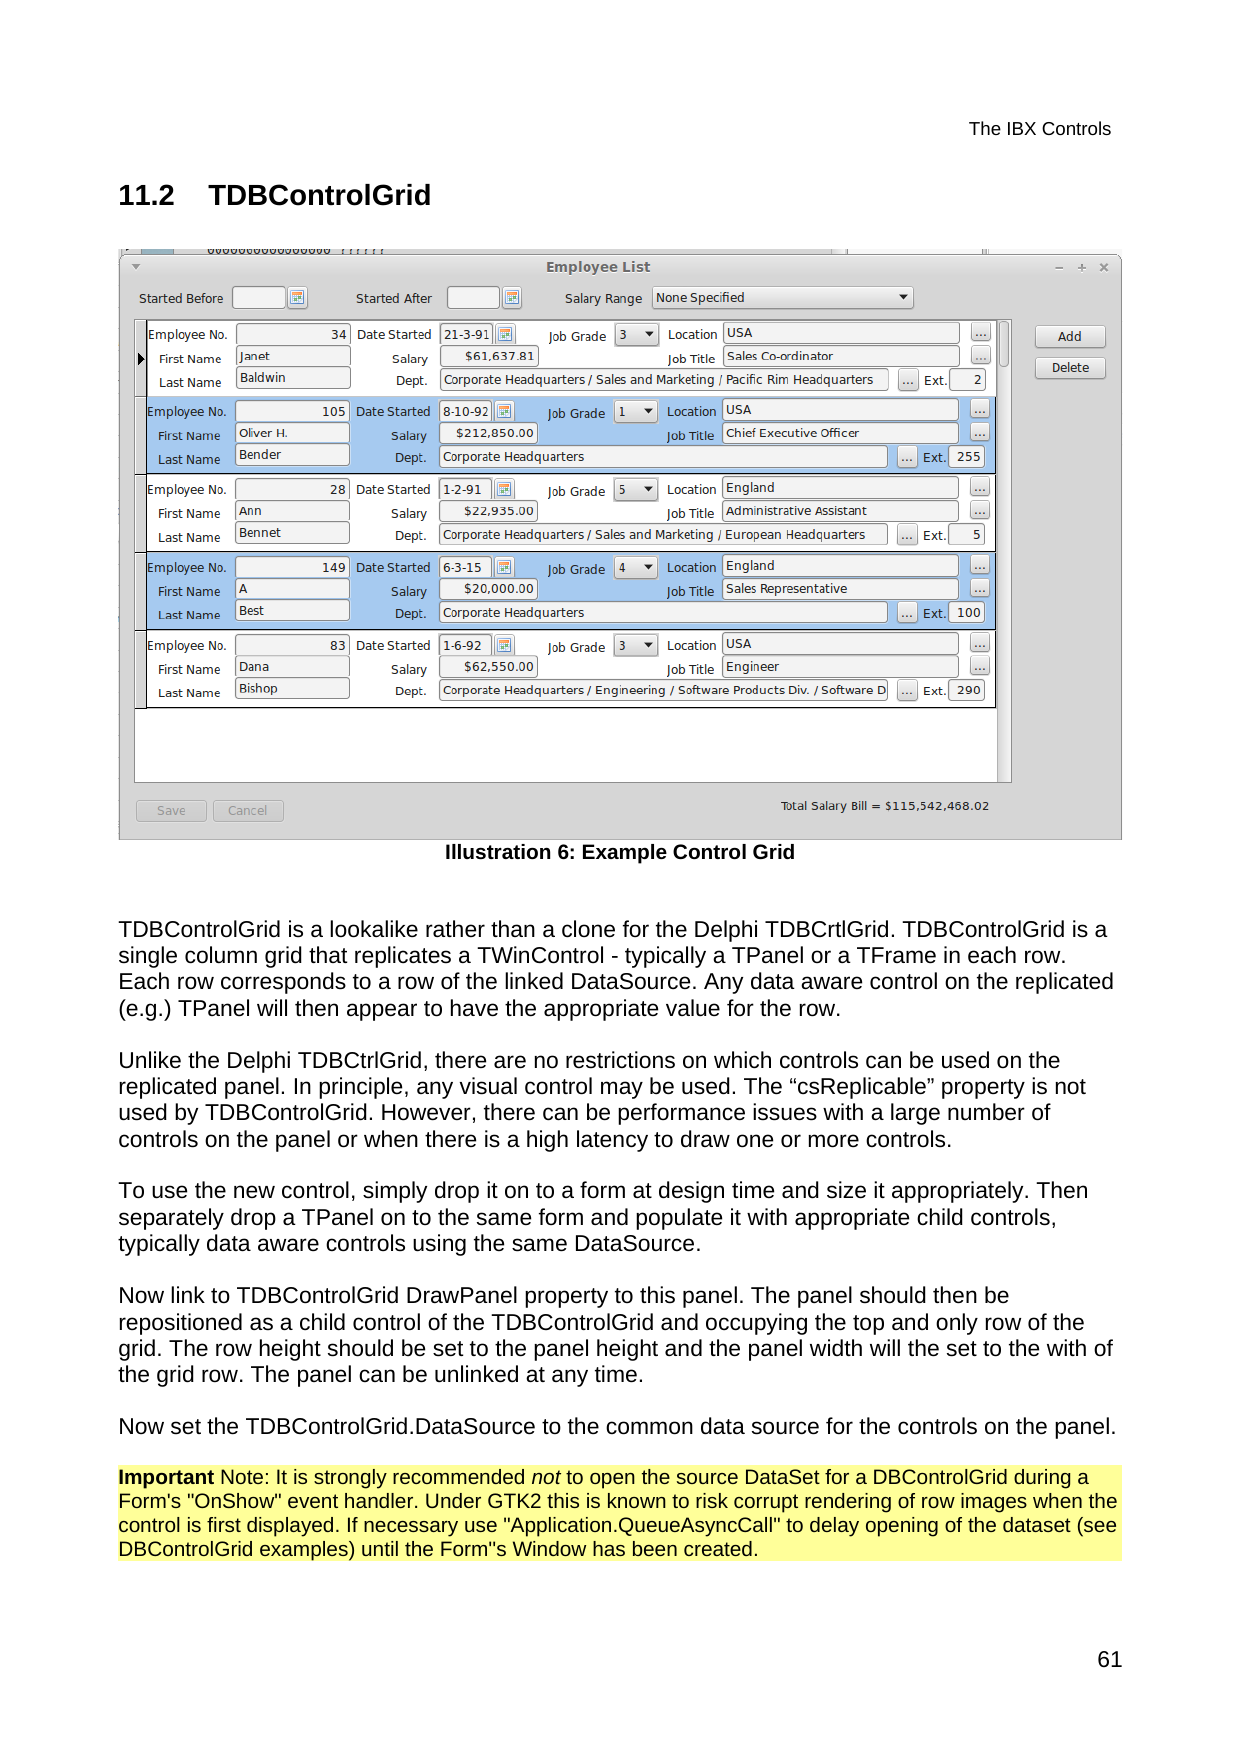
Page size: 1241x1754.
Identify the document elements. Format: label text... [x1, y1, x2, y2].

subtitle TDBControlGrid [118, 178, 1122, 212]
picture [118, 249, 1123, 840]
text TDBControlGrid is a lookalike rather than a clone for the Delphi TDBCrtlGrid. TDBControlGrid is a single column grid that replicates a TWinControl - typically a TPanel or a TFrame in each row. Each row corresponds to a row of the linked DataSource. Any data aware control on the replicated (e.g.) TPanel will then appear to have the appropriate value for the row. [118, 916, 1122, 1021]
text Illustration 6: Example Control Grid [118, 840, 1122, 864]
text Important Note: It is strongly recommended not to open the source DataSet for a DBControlGrid during a Form's "OnShow" event handler. Under GTK2 this is known to risk corrupt rendering of row images when the control is first displayed. If necessary use "Application.QueueAsyncCall" to delay opening of the dataset (see DBControlGrid examples) until the Form''s Window has been created. [118, 1465, 1122, 1561]
text Now set the TDBControlGrid.DataSource to the common data source for the controls on the panel. [118, 1413, 1122, 1439]
text Unlike the Delphi TDBCtrlGrid, there are no restrictions on which controls can be used on the replicated panel. In principle, any visual control may be used. The “csReplicable” property is not used by TDBControlGrid. However, there can be performance issues with a large number of controls on the panel or when there is a high latency to draw one or more controls. [118, 1047, 1122, 1152]
text Now link to TDBControlGrid DrawPanel property to this panel. The panel should then be repositioned as a child control of the TDBControlGrid and occupying the top and only row of the grid. The row height should be set to the panel height and the panel width will the set to the with of the grid row. The panel can be unlinked at any time. [118, 1282, 1122, 1387]
text To use the new control, simply drop it on to a form at design time and size it appropriately. Then separately drop a TPanel on to the same form and populate it with appropriate child controls, typically data aware controls using the same DataSource. [118, 1177, 1122, 1257]
